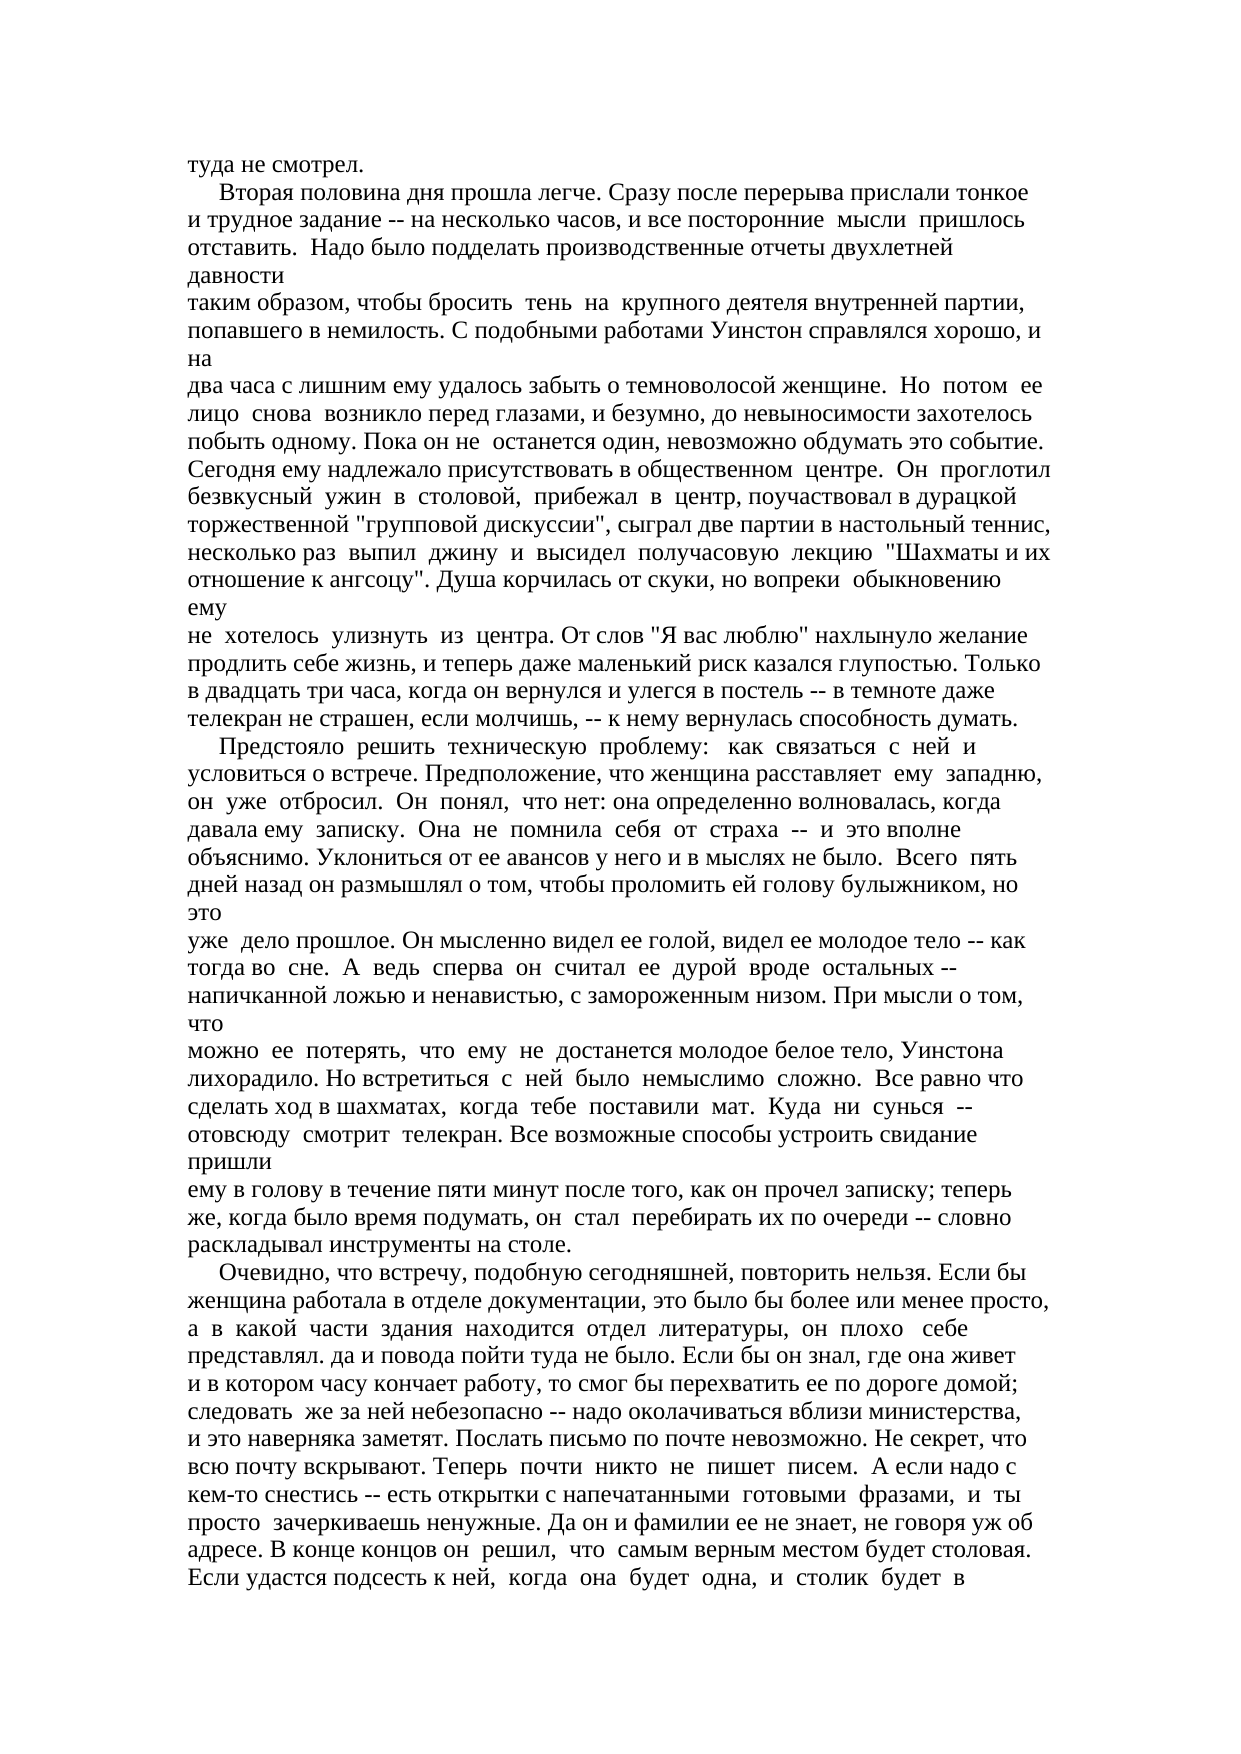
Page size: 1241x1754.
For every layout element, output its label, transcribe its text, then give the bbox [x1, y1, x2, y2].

text торжественной "групповой дискуссии", сыграл две партии в настольный теннис, [187, 510, 1053, 538]
text Сегодня ему надлежало присутствовать в общественном центре. Он проглотил [187, 455, 1053, 482]
text Вторая половина дня прошла легче. Сразу после перерыва прислали тонкое [187, 178, 1053, 205]
text два часа с лишним ему удалось забыть о темноволосой женщине. Но потом ее [187, 372, 1053, 399]
text дней назад он размышлял о том, чтобы проломить ей голову булыжником, но это [187, 870, 1053, 926]
text ему в голову в течение пяти минут после того, как он прочел записку; теперь [187, 1175, 1053, 1203]
text туда не смотрел. [187, 150, 1053, 178]
text кем-то снестись -- есть открытки с напечатанными готовыми фразами, и ты [187, 1480, 1053, 1508]
text лихорадило. Но встретиться с ней было немыслимо сложно. Все равно что [187, 1064, 1053, 1092]
text просто зачеркиваешь ненужные. Да он и фамилии ее не знает, не говоря уж об [187, 1508, 1053, 1535]
text и это наверняка заметят. Послать письмо по почте невозможно. Не секрет, что [187, 1424, 1053, 1452]
text Очевидно, что встречу, подобную сегодняшней, повторить нельзя. Если бы [187, 1258, 1053, 1286]
text следовать же за ней небезопасно -- надо околачиваться вблизи министерства, [187, 1397, 1053, 1424]
text Если удастся подсесть к ней, когда она будет одна, и столик будет в [187, 1563, 1053, 1591]
text безвкусный ужин в столовой, прибежал в центр, поучаствовал в дурацкой [187, 482, 1053, 510]
text лицо снова возникло перед глазами, и безумно, до невыносимости захотелось [187, 399, 1053, 427]
text и трудное задание -- на несколько часов, и все посторонние мысли пришлось [187, 205, 1053, 233]
text адресе. В конце концов он решил, что самым верным местом будет столовая. [187, 1535, 1053, 1563]
text несколько раз выпил джину и высидел получасовую лекцию "Шахматы и их [187, 538, 1053, 566]
text напичканной ложью и ненавистью, с замороженным низом. При мысли о том, что [187, 981, 1053, 1037]
text и в котором часу кончает работу, то смог бы перехватить ее по дороге домой; [187, 1369, 1053, 1397]
text попавшего в немилость. С подобными работами Уинстон справлялся хорошо, и на [187, 316, 1053, 372]
text Предстояло решить техническую проблему: как связаться с ней и [187, 732, 1053, 759]
text тогда во сне. А ведь сперва он считал ее дурой вроде остальных -- [187, 953, 1053, 981]
text всю почту вскрывают. Теперь почти никто не пишет писем. А если надо с [187, 1452, 1053, 1480]
text раскладывал инструменты на столе. [187, 1231, 1053, 1258]
text же, когда было время подумать, он стал перебирать их по очереди -- словно [187, 1203, 1053, 1231]
text он уже отбросил. Он понял, что нет: она определенно волновалась, когда [187, 787, 1053, 815]
text женщина работала в отделе документации, это было бы более или менее просто, [187, 1286, 1053, 1314]
text отовсюду смотрит телекран. Все возможные способы устроить свидание пришли [187, 1120, 1053, 1175]
text давала ему записку. Она не помнила себя от страха -- и это вполне [187, 815, 1053, 843]
text побыть одному. Пока он не останется один, невозможно обдумать это событие. [187, 427, 1053, 455]
text представлял. да и повода пойти туда не было. Если бы он знал, где она живет [187, 1341, 1053, 1369]
text уже дело прошлое. Он мысленно видел ее голой, видел ее молодое тело -- как [187, 926, 1053, 953]
text отставить. Надо было подделать производственные отчеты двухлетней давности [187, 233, 1053, 288]
text сделать ход в шахматах, когда тебе поставили мат. Куда ни сунься -- [187, 1092, 1053, 1120]
text не хотелось улизнуть из центра. От слов "Я вас люблю" нахлынуло желание [187, 621, 1053, 649]
text отношение к ангсоцу". Душа корчилась от скуки, но вопреки обыкновению ему [187, 566, 1053, 621]
text условиться о встрече. Предположение, что женщина расставляет ему западню, [187, 759, 1053, 787]
text телекран не страшен, если молчишь, -- к нему вернулась способность думать. [187, 704, 1053, 732]
text таким образом, чтобы бросить тень на крупного деятеля внутренней партии, [187, 288, 1053, 316]
text продлить себе жизнь, и теперь даже маленький риск казался глупостью. Только [187, 649, 1053, 676]
text можно ее потерять, что ему не достанется молодое белое тело, Уинстона [187, 1037, 1053, 1064]
text а в какой части здания находится отдел литературы, он плохо себе [187, 1314, 1053, 1341]
text в двадцать три часа, когда он вернулся и улегся в постель -- в темноте даже [187, 676, 1053, 704]
text объяснимо. Уклониться от ее авансов у него и в мыслях не было. Всего пять [187, 843, 1053, 870]
